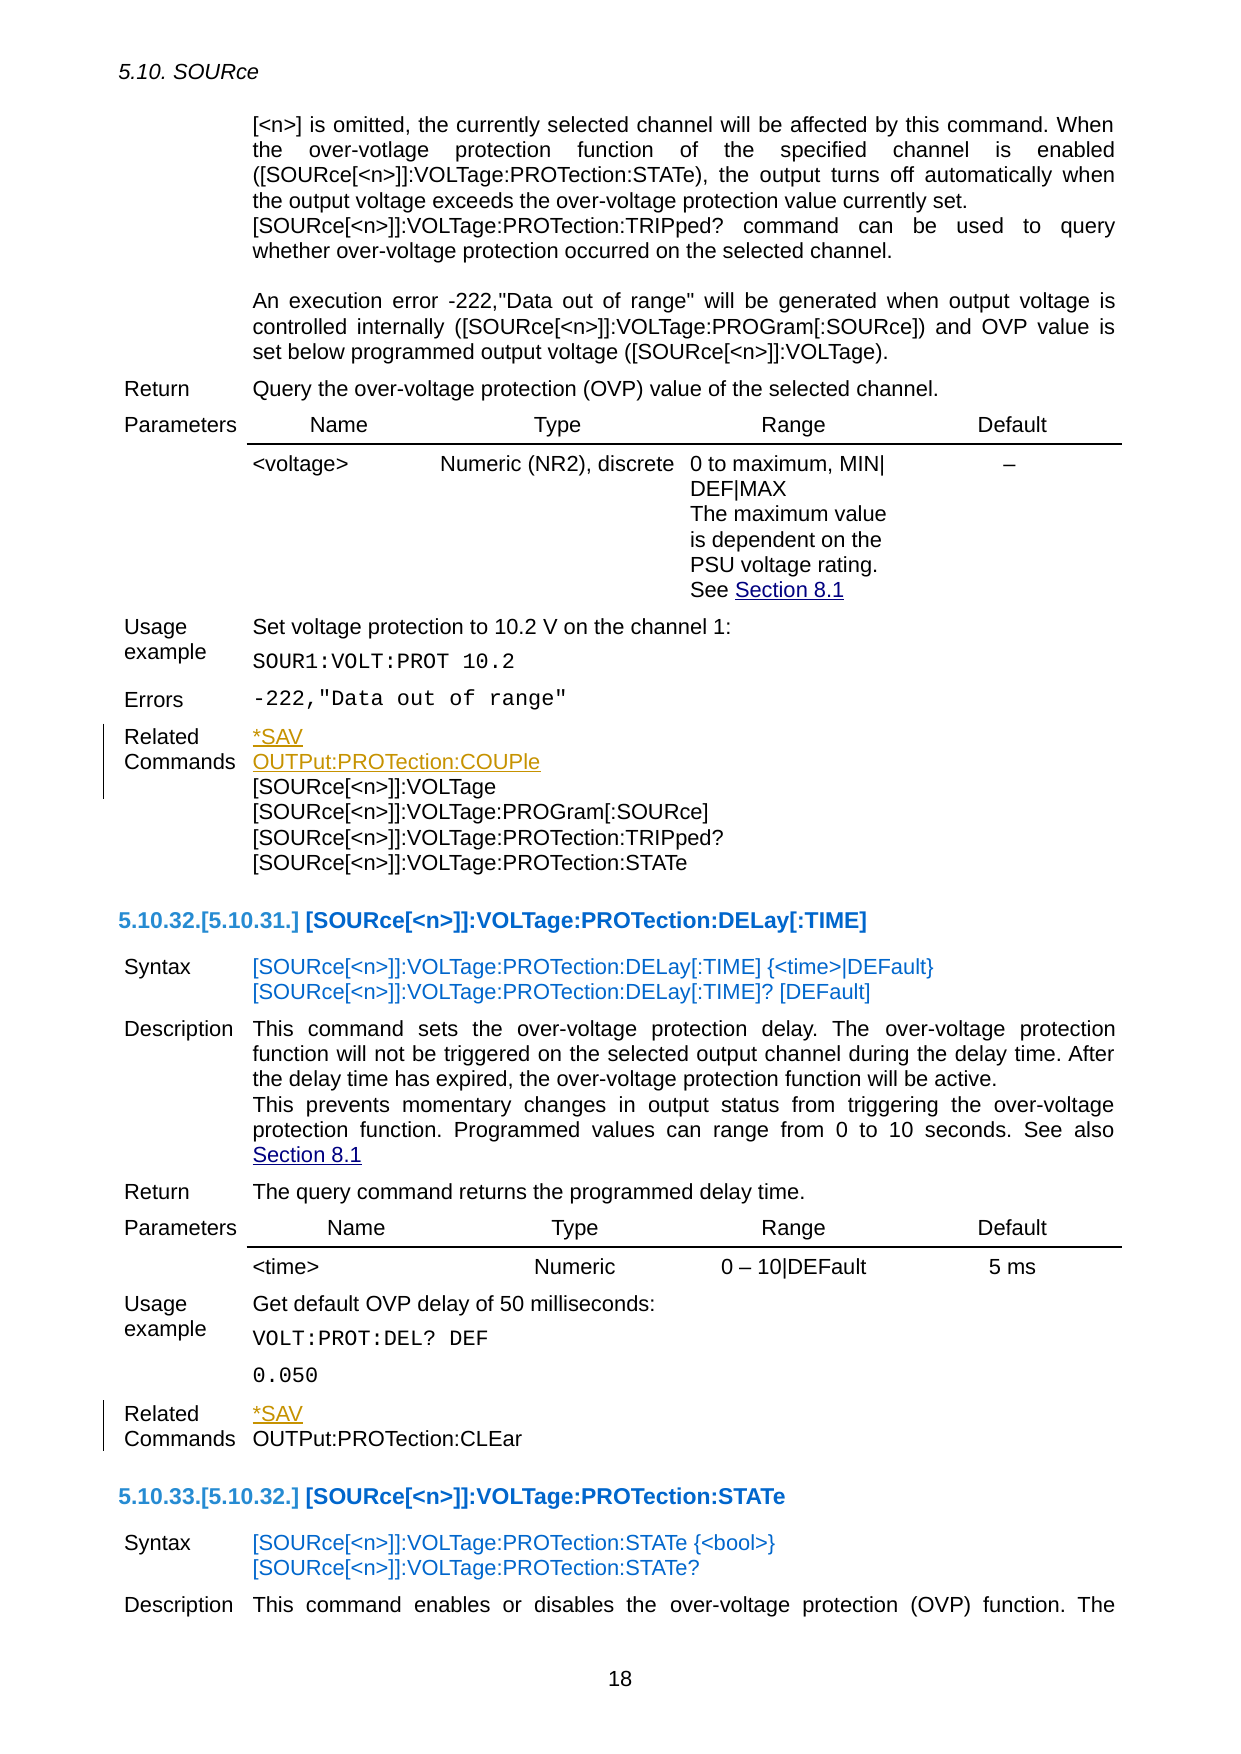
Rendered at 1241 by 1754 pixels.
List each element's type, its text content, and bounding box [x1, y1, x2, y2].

table_cell Range [684, 406, 903, 443]
table_header [SOURce[<n>]]:VOLTage:PROTection:DELay[:TIME] {<time>|DEFault} [SOURce[<n>]]:VOLTage:PROTection:DELay[:TIME]? [DEFault] [247, 948, 1122, 1010]
table_cell Usage example [118, 1285, 247, 1395]
table_cell This command enables or disables the over-voltage protection (OVP) function. The [247, 1586, 1122, 1623]
table_cell Query the over-voltage protection (OVP) value of the selected channel. [247, 370, 1122, 406]
table_header Syntax [118, 1524, 247, 1586]
table_cell Name [247, 406, 431, 443]
table_cell Type [465, 1210, 684, 1246]
table_cell 0 – 10|DEFault [684, 1248, 903, 1285]
table_cell Numeric [465, 1248, 684, 1285]
table_cell [<n>] is omitted, the currently selected channel will be affected by this command. When the over-votlage protection function of the specified channel is enabled ([SOURce[<n>]]:VOLTage:PROTection:STATe), the output turns off automatically when the output voltage exceeds the over-voltage protection value currently set. [SOURce[<n>]]:VOLTage:PROTection:TRIPped? command can be used to query whether over-voltage protection occurred on the selected channel. An execution error -222,"Data out of range" will be generated when output voltage is controlled internally ([SOURce[<n>]]:VOLTage:PROGram[:SOURce]) and OVP value is set below programmed output voltage ([SOURce[<n>]]:VOLTage). [247, 106, 1122, 370]
table_cell *SAV OUTPut:PROTection:COUPle [SOURce[<n>]]:VOLTage [SOURce[<n>]]:VOLTage:PROGram[:SOURce] [SOURce[<n>]]:VOLTage:PROTection:TRIPped? [SOURce[<n>]]:VOLTage:PROTection:STATe [247, 718, 1122, 881]
table_cell *SAV OUTPut:PROTection:CLEar [247, 1395, 1122, 1457]
table_cell Related Commands [118, 718, 247, 881]
table_cell Set voltage protection to 10.2 V on the channel 1: SOUR1:VOLT:PROT 10.2 [247, 608, 1122, 681]
table_cell Type [431, 406, 684, 443]
table_cell Numeric (NR2), discrete [431, 445, 684, 608]
table_header Syntax [118, 948, 247, 1010]
table_cell [118, 106, 247, 370]
table_cell Range [684, 1210, 903, 1246]
table_cell 5 ms [903, 1248, 1122, 1285]
table_cell – [903, 445, 1122, 608]
table_cell Related Commands [118, 1395, 247, 1457]
table_cell <time> [247, 1248, 465, 1285]
table_cell Default [903, 406, 1122, 443]
table_cell Parameters [118, 406, 247, 608]
table_cell Get default OVP delay of 50 milliseconds: VOLT:PROT:DEL? DEF 0.050 [247, 1285, 1122, 1395]
table_cell This command sets the over-voltage protection delay. The over-voltage protection function will not be triggered on the selected output channel during the delay time. After the delay time has expired, the over-voltage protection function will be active. This prevents momentary changes in output status from triggering the over-voltage protection function. Programmed values can range from 0 to 10 seconds. See also Section 8.1 [247, 1010, 1122, 1173]
table_cell Default [903, 1210, 1122, 1246]
table_cell Name [247, 1210, 465, 1246]
table_cell Return [118, 1173, 247, 1209]
table_cell Description [118, 1586, 247, 1623]
table_header [SOURce[<n>]]:VOLTage:PROTection:STATe {<bool>} [SOURce[<n>]]:VOLTage:PROTection:STATe? [247, 1524, 1122, 1586]
subtitle [SOURce[<n>]]:VOLTage:PROTection:DELay[:TIME] [118, 907, 1122, 933]
table_cell 0 to maximum, MIN|DEF|MAX The maximum value is dependent on the PSU voltage rating. See Section 8.1 [684, 445, 903, 608]
table_cell Errors [118, 681, 247, 718]
table_cell Usage example [118, 608, 247, 681]
table_cell Description [118, 1010, 247, 1173]
table_cell The query command returns the programmed delay time. [247, 1173, 1122, 1209]
table_cell -222,"Data out of range" [247, 681, 1122, 718]
table_cell <voltage> [247, 445, 431, 608]
table_cell Return [118, 370, 247, 406]
table_cell Parameters [118, 1210, 247, 1285]
subtitle [SOURce[<n>]]:VOLTage:PROTection:STATe [118, 1483, 1122, 1509]
